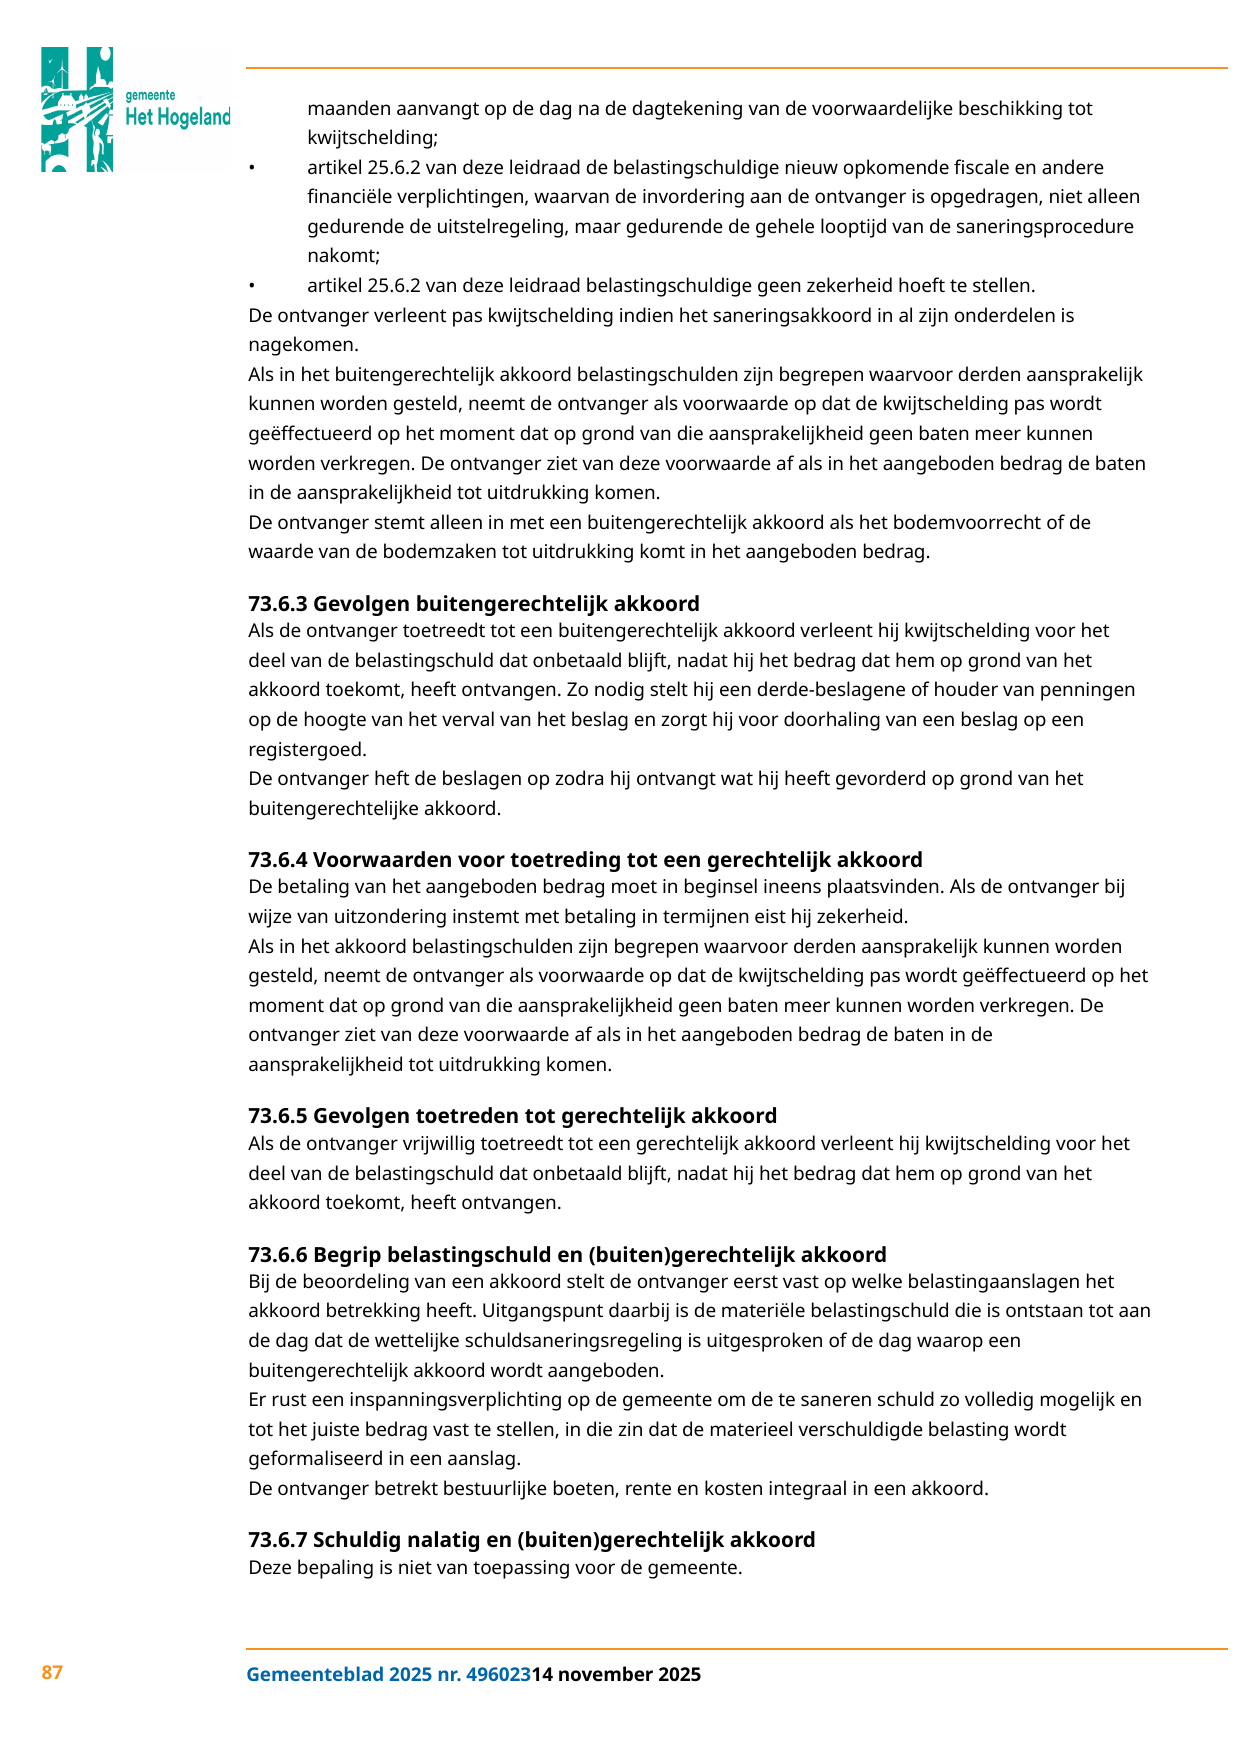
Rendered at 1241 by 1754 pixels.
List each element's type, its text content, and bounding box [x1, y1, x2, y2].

text De betaling van het aangeboden bedrag moet in beginsel ineens plaatsvinden. Als de ontvanger bij wijze van uitzondering instemt met betaling in termijnen eist hij zekerheid. [248, 874, 1152, 929]
text Deze bepaling is niet van toepassing voor de gemeente. [248, 1554, 1152, 1580]
text Er rust een inspanningsverplichting op de gemeente om de te saneren schuld zo volledig mogelijk en tot het juiste bedrag vast te stellen, in die zin dat de materieel verschuldigde belasting wordt geformaliseerd in een aanslag. [248, 1386, 1152, 1471]
text De ontvanger heft de beslagen op zodra hij ontvangt wat hij heeft gevorderd op grond van het buitengerechtelijke akkoord. [248, 765, 1152, 821]
text 73.6.6 Begrip belastingschuld en (buiten)gerechtelijk akkoord [248, 1240, 1152, 1268]
text De ontvanger stemt alleen in met een buitengerechtelijk akkoord als het bodemvoorrecht of de waarde van de bodemzaken tot uitdrukking komt in het aangeboden bedrag. [248, 509, 1152, 564]
text Bij de beoordeling van een akkoord stelt de ontvanger eerst vast op welke belastingaanslagen het akkoord betrekking heeft. Uitgangspunt daarbij is de materiële belastingschuld die is ontstaan tot aan de dag dat de wettelijke schuldsaneringsregeling is uitgesproken of de dag waarop een buitengerechtelijk akkoord wordt aangeboden. [248, 1268, 1152, 1383]
picture [41, 47, 231, 172]
list maanden aanvangt op de dag na de dagtekening van de voorwaardelijke beschikking tot kwijtschelding; [248, 95, 1152, 150]
text 73.6.7 Schuldig nalatig en (buiten)gerechtelijk akkoord [248, 1526, 1152, 1554]
text 73.6.3 Gevolgen buitengerechtelijk akkoord [248, 589, 1152, 617]
text Als in het akkoord belastingschulden zijn begrepen waarvoor derden aansprakelijk kunnen worden gesteld, neemt de ontvanger als voorwaarde op dat de kwijtschelding pas wordt geëffectueerd op het moment dat op grond van die aansprakelijkheid geen baten meer kunnen worden verkregen. De ontvanger ziet van deze voorwaarde af als in het aangeboden bedrag de baten in de aansprakelijkheid tot uitdrukking komen. [248, 933, 1152, 1077]
text 73.6.4 Voorwaarden voor toetreding tot een gerechtelijk akkoord [248, 845, 1152, 874]
list artikel 25.6.2 van deze leidraad de belastingschuldige nieuw opkomende fiscale en andere financiële verplichtingen, waarvan de invordering aan de ontvanger is opgedragen, niet alleen gedurende de uitstelregeling, maar gedurende de gehele looptijd van de saneringsprocedure nakomt; [248, 154, 1152, 268]
text 73.6.5 Gevolgen toetreden tot gerechtelijk akkoord [248, 1102, 1152, 1130]
text Als in het buitengerechtelijk akkoord belastingschulden zijn begrepen waarvoor derden aansprakelijk kunnen worden gesteld, neemt de ontvanger als voorwaarde op dat de kwijtschelding pas wordt geëffectueerd op het moment dat op grond van die aansprakelijkheid geen baten meer kunnen worden verkregen. De ontvanger ziet van deze voorwaarde af als in het aangeboden bedrag de baten in de aansprakelijkheid tot uitdrukking komen. [248, 361, 1152, 505]
text Als de ontvanger vrijwillig toetreedt tot een gerechtelijk akkoord verleent hij kwijtschelding voor het deel van de belastingschuld dat onbetaald blijft, nadat hij het bedrag dat hem op grond van het akkoord toekomt, heeft ontvangen. [248, 1130, 1152, 1215]
text Als de ontvanger toetreedt tot een buitengerechtelijk akkoord verleent hij kwijtschelding voor het deel van de belastingschuld dat onbetaald blijft, nadat hij het bedrag dat hem op grond van het akkoord toekomt, heeft ontvangen. Zo nodig stelt hij een derde-beslagene of houder van penningen op de hoogte van het verval van het beslag en zorgt hij voor doorhaling van een beslag op een registergoed. [248, 617, 1152, 761]
text De ontvanger betrekt bestuurlijke boeten, rente en kosten integraal in een akkoord. [248, 1475, 1152, 1501]
text De ontvanger verleent pas kwijtschelding indien het saneringsakkoord in al zijn onderdelen is nagekomen. [248, 302, 1152, 357]
list artikel 25.6.2 van deze leidraad belastingschuldige geen zekerheid hoeft te stellen. [248, 272, 1152, 298]
